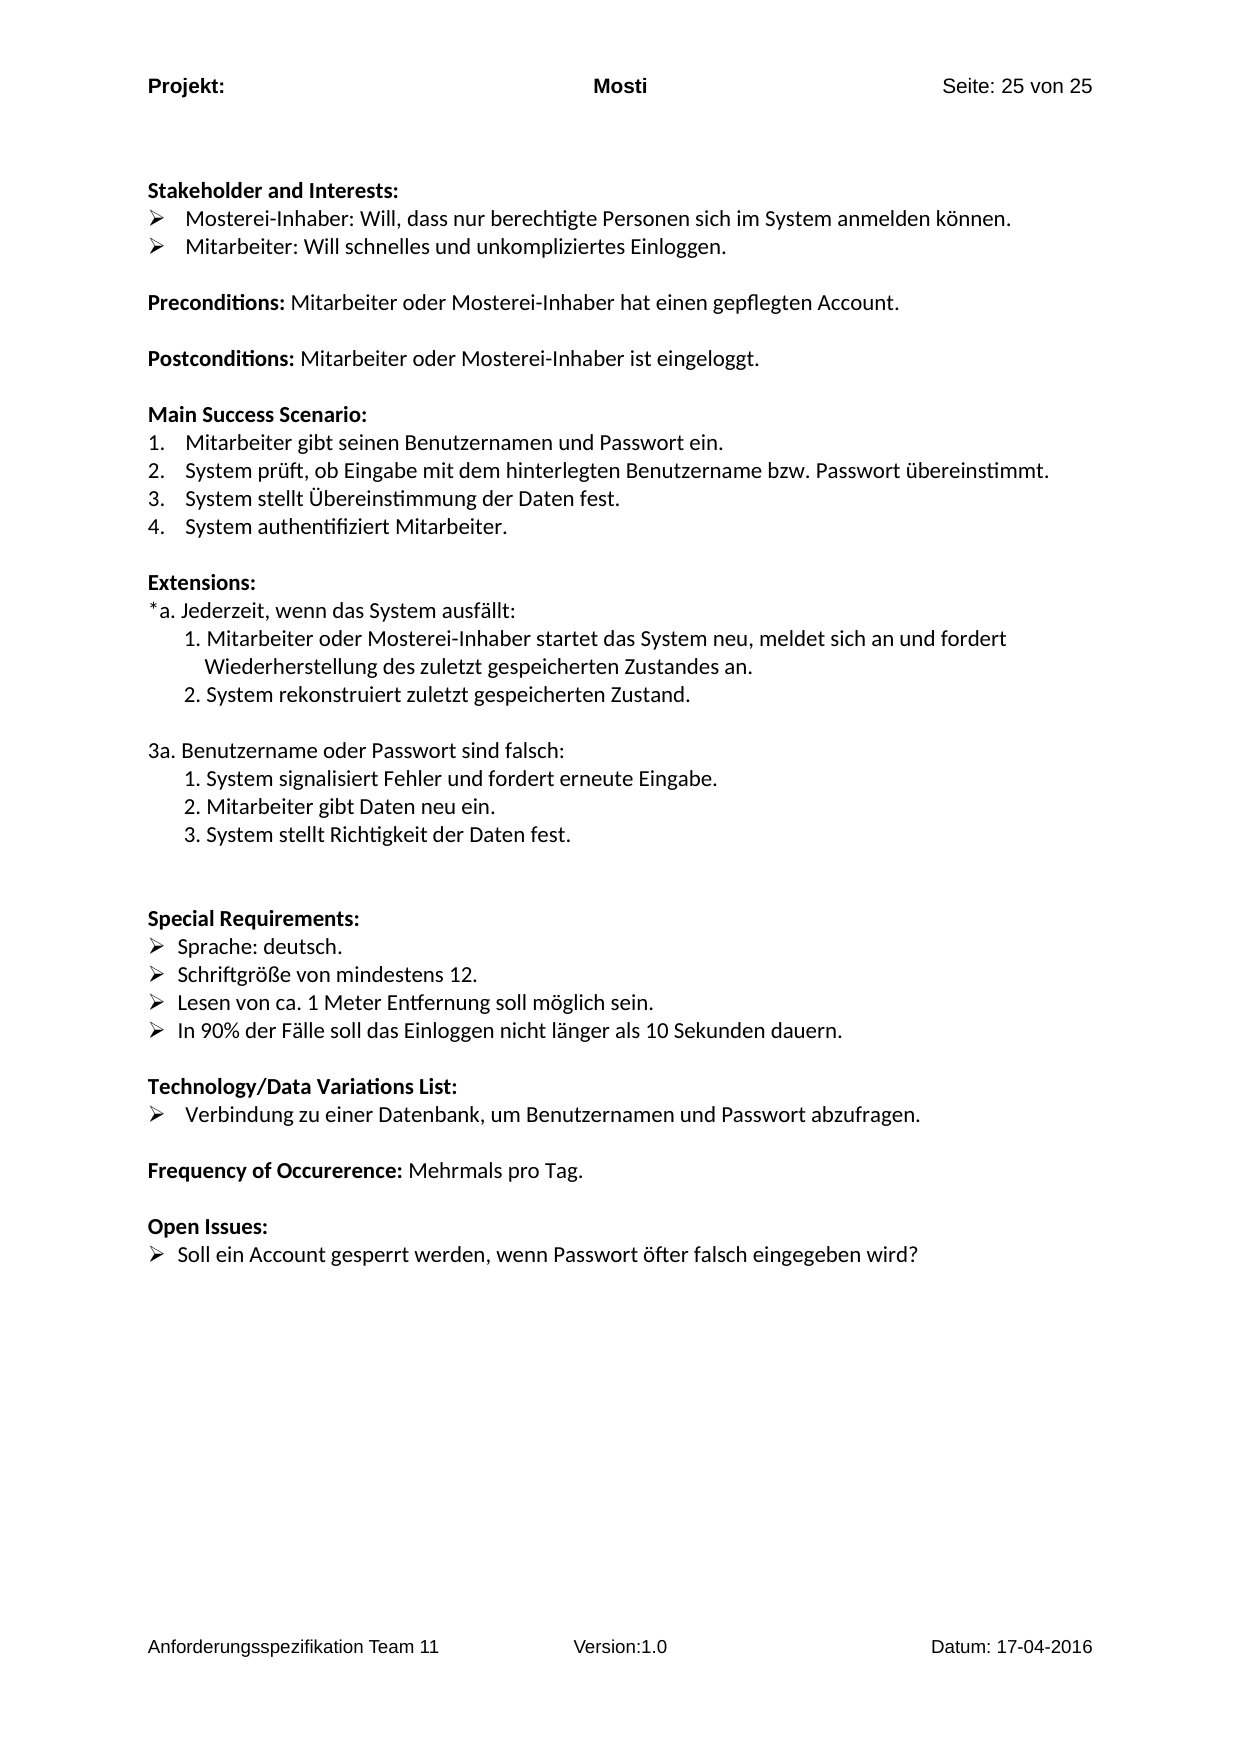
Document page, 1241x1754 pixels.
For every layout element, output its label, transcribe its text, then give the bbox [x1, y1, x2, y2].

text Wiederherstellung des zuletzt gespeicherten Zustandes an. [148, 652, 1092, 680]
text Extensions: [148, 568, 1092, 596]
list System stellt Übereinstimmung der Daten fest. [148, 484, 1092, 512]
list Mitarbeiter: Will schnelles und unkompliziertes Einloggen. [148, 232, 1092, 260]
list Mosterei-Inhaber: Will, dass nur berechtigte Personen sich im System anmelden können. [148, 204, 1092, 232]
text Special Requirements: [148, 904, 1092, 932]
list Lesen von ca. 1 Meter Entfernung soll möglich sein. [148, 988, 1092, 1016]
list System authentifiziert Mitarbeiter. [148, 512, 1092, 540]
text Technology/Data Variations List: [148, 1072, 1092, 1100]
list In 90% der Fälle soll das Einloggen nicht länger als 10 Sekunden dauern. [148, 1016, 1092, 1044]
list Sprache: deutsch. [148, 932, 1092, 960]
text Frequency of Occurerence: Mehrmals pro Tag. [148, 1156, 1092, 1184]
list Verbindung zu einer Datenbank, um Benutzernamen und Passwort abzufragen. [148, 1100, 1092, 1128]
text Main Success Scenario: [148, 400, 1092, 428]
text 3a. Benutzername oder Passwort sind falsch: [148, 736, 1092, 764]
text Stakeholder and Interests: [148, 176, 1092, 204]
list Schriftgröße von mindestens 12. [148, 960, 1092, 988]
text 3. System stellt Richtigkeit der Daten fest. [148, 820, 1092, 848]
list System prüft, ob Eingabe mit dem hinterlegten Benutzername bzw. Passwort übereinstimmt. [148, 456, 1092, 484]
text Open Issues: [148, 1212, 1092, 1241]
list Soll ein Account gesperrt werden, wenn Passwort öfter falsch eingegeben wird? [148, 1241, 1092, 1268]
list Mitarbeiter gibt seinen Benutzernamen und Passwort ein. [148, 428, 1092, 456]
text *a. Jederzeit, wenn das System ausfällt: [148, 596, 1092, 624]
text 2. System rekonstruiert zuletzt gespeicherten Zustand. [148, 680, 1092, 708]
text Preconditions: Mitarbeiter oder Mosterei-Inhaber hat einen gepflegten Account. [148, 288, 1092, 316]
text 1. System signalisiert Fehler und fordert erneute Eingabe. [148, 764, 1092, 792]
text Postconditions: Mitarbeiter oder Mosterei-Inhaber ist eingeloggt. [148, 344, 1092, 372]
text 1. Mitarbeiter oder Mosterei-Inhaber startet das System neu, meldet sich an und fordert [148, 624, 1092, 652]
text 2. Mitarbeiter gibt Daten neu ein. [148, 792, 1092, 820]
